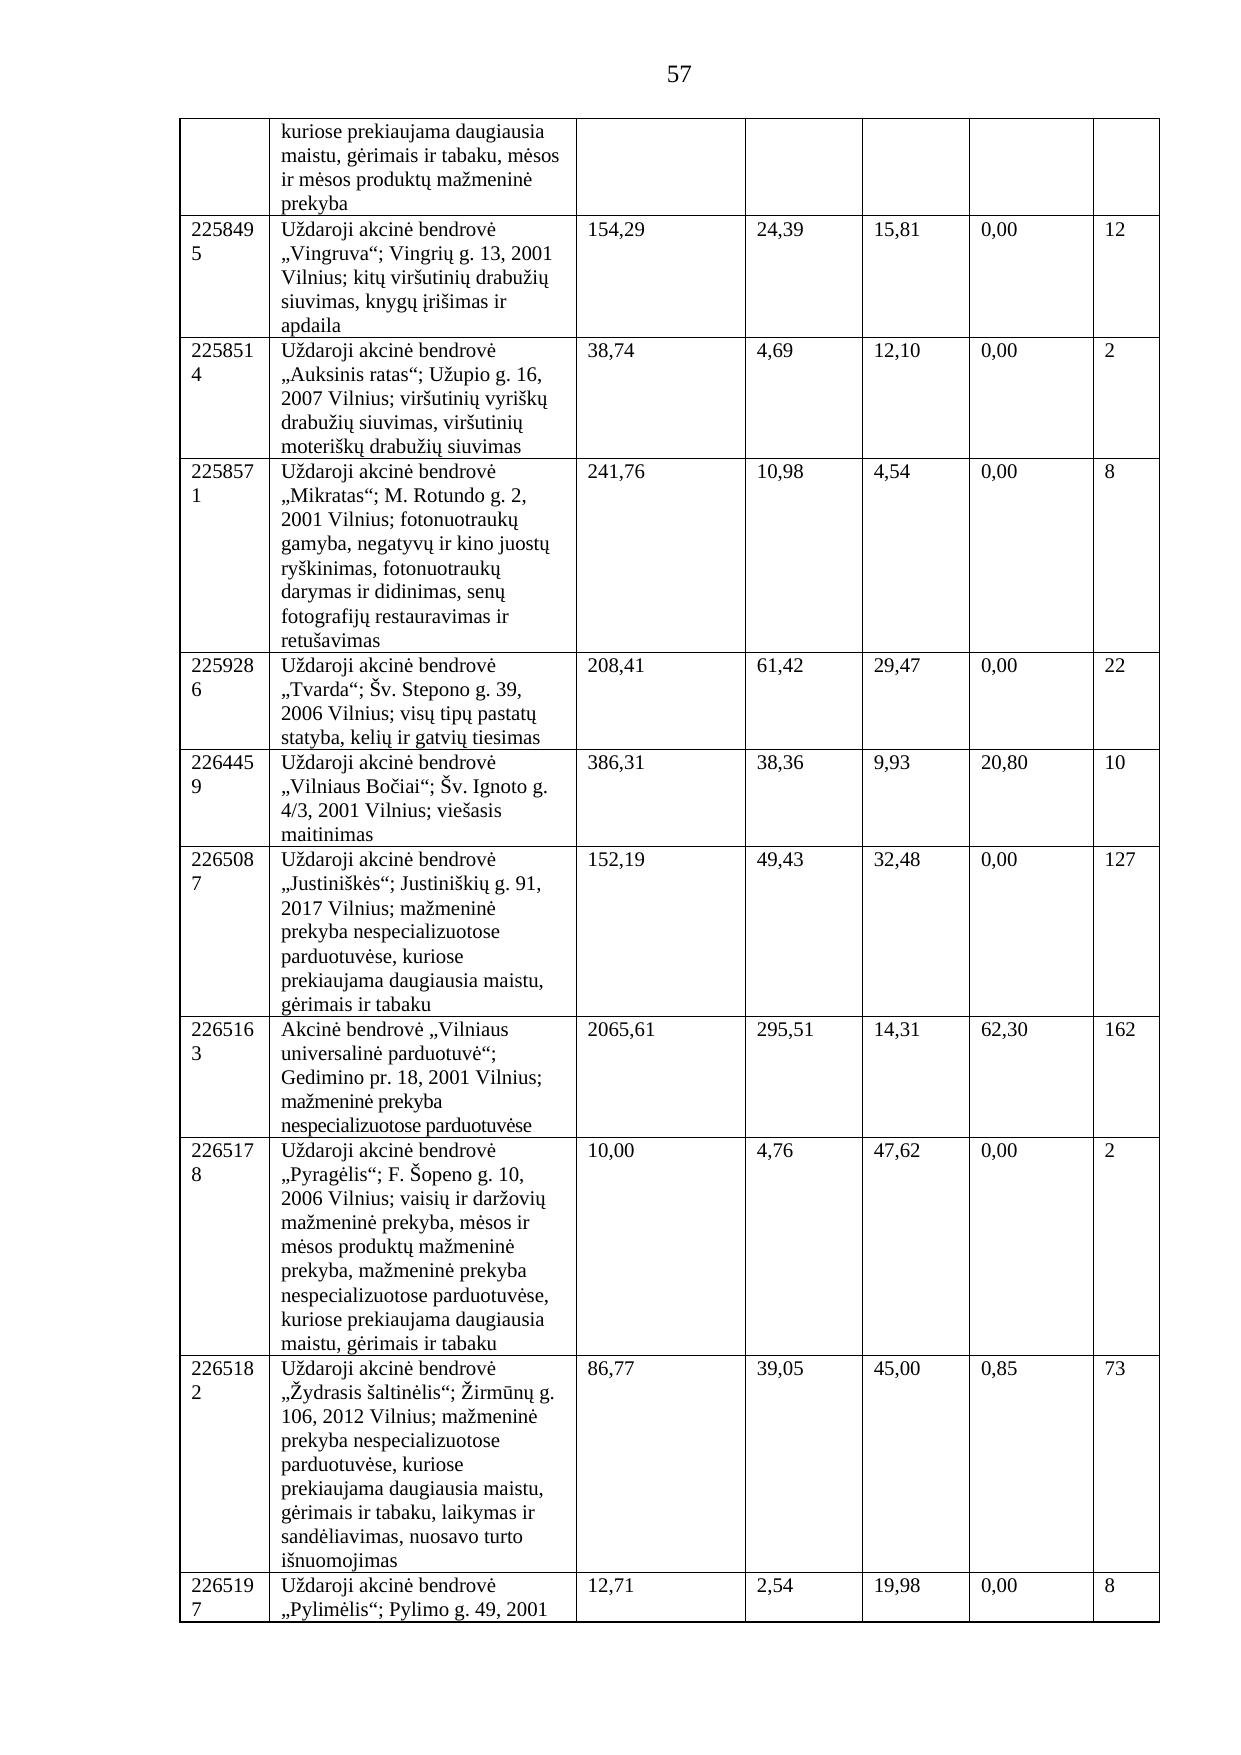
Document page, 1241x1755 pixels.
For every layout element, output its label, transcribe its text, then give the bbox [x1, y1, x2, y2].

table_cell 9,93 [863, 750, 969, 846]
table_cell 152,19 [577, 847, 745, 1016]
table_cell 73 [1094, 1356, 1159, 1572]
table_cell 2258495 [181, 216, 269, 337]
table_cell [1189, 1355, 1198, 1572]
table_cell 0,00 [970, 653, 1093, 749]
table_cell 10 [1094, 750, 1159, 846]
table_cell 61,42 [746, 653, 862, 749]
table_cell 2 [1094, 1138, 1159, 1355]
table_cell [1189, 458, 1198, 652]
table_cell [1189, 846, 1198, 1016]
table_cell 10,98 [746, 459, 862, 652]
table_cell 2258571 [181, 459, 269, 652]
table_cell [1189, 652, 1198, 749]
table_cell 127 [1094, 847, 1159, 1016]
table_cell 12,10 [863, 338, 969, 458]
table_cell 12 [1094, 216, 1159, 337]
table_cell 295,51 [746, 1017, 862, 1137]
table_cell 10,00 [577, 1138, 745, 1355]
table_cell [1160, 652, 1189, 749]
table_cell [1160, 1572, 1189, 1621]
table_cell [746, 119, 862, 215]
table_cell Uždaroji akcinė bendrovė „Žydrasis šaltinėlis“; Žirmūnų g. 106, 2012 Vilnius; mažmeninė prekyba nespecializuotose parduotuvėse, kuriose prekiaujama daugiausia maistu, gėrimais ir tabaku, laikymas ir sandėliavimas, nuosavo turto išnuomojimas [270, 1356, 576, 1572]
table_cell [181, 119, 269, 215]
table_cell 2 [1094, 338, 1159, 458]
table_cell 0,00 [970, 1138, 1093, 1355]
table_cell 0,85 [970, 1356, 1093, 1572]
table_cell 38,74 [577, 338, 745, 458]
table_cell 2265178 [181, 1138, 269, 1355]
table_cell 47,62 [863, 1138, 969, 1355]
table_cell 4,54 [863, 459, 969, 652]
table_cell 0,00 [970, 847, 1093, 1016]
table_cell 22 [1094, 653, 1159, 749]
table_cell [863, 119, 969, 215]
table_cell 0,00 [970, 338, 1093, 458]
table_cell [1094, 119, 1159, 215]
table_cell [1160, 1016, 1189, 1137]
table_cell 2265163 [181, 1017, 269, 1137]
table_cell [1160, 458, 1189, 652]
table_cell 14,31 [863, 1017, 969, 1137]
table_cell 2259286 [181, 653, 269, 749]
table_cell [1160, 846, 1189, 1016]
table_cell 162 [1094, 1017, 1159, 1137]
table_cell 154,29 [577, 216, 745, 337]
table_cell 208,41 [577, 653, 745, 749]
table_cell [1160, 1137, 1189, 1355]
table_cell 38,36 [746, 750, 862, 846]
table_cell 2265182 [181, 1356, 269, 1572]
table_cell 29,47 [863, 653, 969, 749]
table_cell [1189, 1016, 1198, 1137]
table_cell [1160, 749, 1189, 846]
table_cell 4,76 [746, 1138, 862, 1355]
table_cell 2,54 [746, 1573, 862, 1621]
table_cell 4,69 [746, 338, 862, 458]
table_cell 241,76 [577, 459, 745, 652]
table_cell Uždaroji akcinė bendrovė „Justiniškės“; Justiniškių g. 91, 2017 Vilnius; mažmeninė prekyba nespecializuotose parduotuvėse, kuriose prekiaujama daugiausia maistu, gėrimais ir tabaku [270, 847, 576, 1016]
table_cell Akcinė bendrovė „Vilniaus universalinė parduotuvė“; Gedimino pr. 18, 2001 Vilnius; mažmeninė prekyba nespecializuotose parduotuvėse [270, 1017, 576, 1137]
table_cell 24,39 [746, 216, 862, 337]
table_cell Uždaroji akcinė bendrovė „Pyragėlis“; F. Šopeno g. 10, 2006 Vilnius; vaisių ir daržovių mažmeninė prekyba, mėsos ir mėsos produktų mažmeninė prekyba, mažmeninė prekyba nespecializuotose parduotuvėse, kuriose prekiaujama daugiausia maistu, gėrimais ir tabaku [270, 1138, 576, 1355]
table_cell kuriose prekiaujama daugiausia maistu, gėrimais ir tabaku, mėsos ir mėsos produktų mažmeninė prekyba [270, 119, 576, 215]
table_cell Uždaroji akcinė bendrovė „Pylimėlis“; Pylimo g. 49, 2001 [270, 1573, 576, 1621]
table_cell 8 [1094, 1573, 1159, 1621]
table_cell Uždaroji akcinė bendrovė „Vilniaus Bočiai“; Šv. Ignoto g. 4/3, 2001 Vilnius; viešasis maitinimas [270, 750, 576, 846]
table_cell [577, 119, 745, 215]
table_cell Uždaroji akcinė bendrovė „Auksinis ratas“; Užupio g. 16, 2007 Vilnius; viršutinių vyriškų drabužių siuvimas, viršutinių moteriškų drabužių siuvimas [270, 338, 576, 458]
table_cell Uždaroji akcinė bendrovė „Tvarda“; Šv. Stepono g. 39, 2006 Vilnius; visų tipų pastatų statyba, kelių ir gatvių tiesimas [270, 653, 576, 749]
table_cell 2264459 [181, 750, 269, 846]
table_cell 86,77 [577, 1356, 745, 1572]
table_cell [970, 119, 1093, 215]
table_cell 2065,61 [577, 1017, 745, 1137]
table_cell [1189, 1137, 1198, 1355]
table_cell 8 [1094, 459, 1159, 652]
table_cell 15,81 [863, 216, 969, 337]
table_cell [1189, 215, 1198, 337]
table_cell 2265087 [181, 847, 269, 1016]
table_cell [1189, 118, 1198, 215]
table_cell [1189, 749, 1198, 846]
table_cell 19,98 [863, 1573, 969, 1621]
table_cell 386,31 [577, 750, 745, 846]
table_cell 32,48 [863, 847, 969, 1016]
table_cell [1160, 215, 1189, 337]
table_cell 49,43 [746, 847, 862, 1016]
table_cell [1160, 1355, 1189, 1572]
table_cell 2258514 [181, 338, 269, 458]
table_cell [1160, 118, 1189, 215]
table_cell 2265197 [181, 1573, 269, 1621]
table_cell 62,30 [970, 1017, 1093, 1137]
table_cell 0,00 [970, 459, 1093, 652]
table_cell Uždaroji akcinė bendrovė „Mikratas“; M. Rotundo g. 2, 2001 Vilnius; fotonuotraukų gamyba, negatyvų ir kino juostų ryškinimas, fotonuotraukų darymas ir didinimas, senų fotografijų restauravimas ir retušavimas [270, 459, 576, 652]
table_cell [1189, 1572, 1198, 1621]
table_cell [1189, 337, 1198, 458]
table_cell 0,00 [970, 1573, 1093, 1621]
table_cell 20,80 [970, 750, 1093, 846]
table_cell Uždaroji akcinė bendrovė „Vingruva“; Vingrių g. 13, 2001 Vilnius; kitų viršutinių drabužių siuvimas, knygų įrišimas ir apdaila [270, 216, 576, 337]
table_cell 12,71 [577, 1573, 745, 1621]
table_cell 39,05 [746, 1356, 862, 1572]
table_cell [1160, 337, 1189, 458]
table_cell 0,00 [970, 216, 1093, 337]
table_cell 45,00 [863, 1356, 969, 1572]
